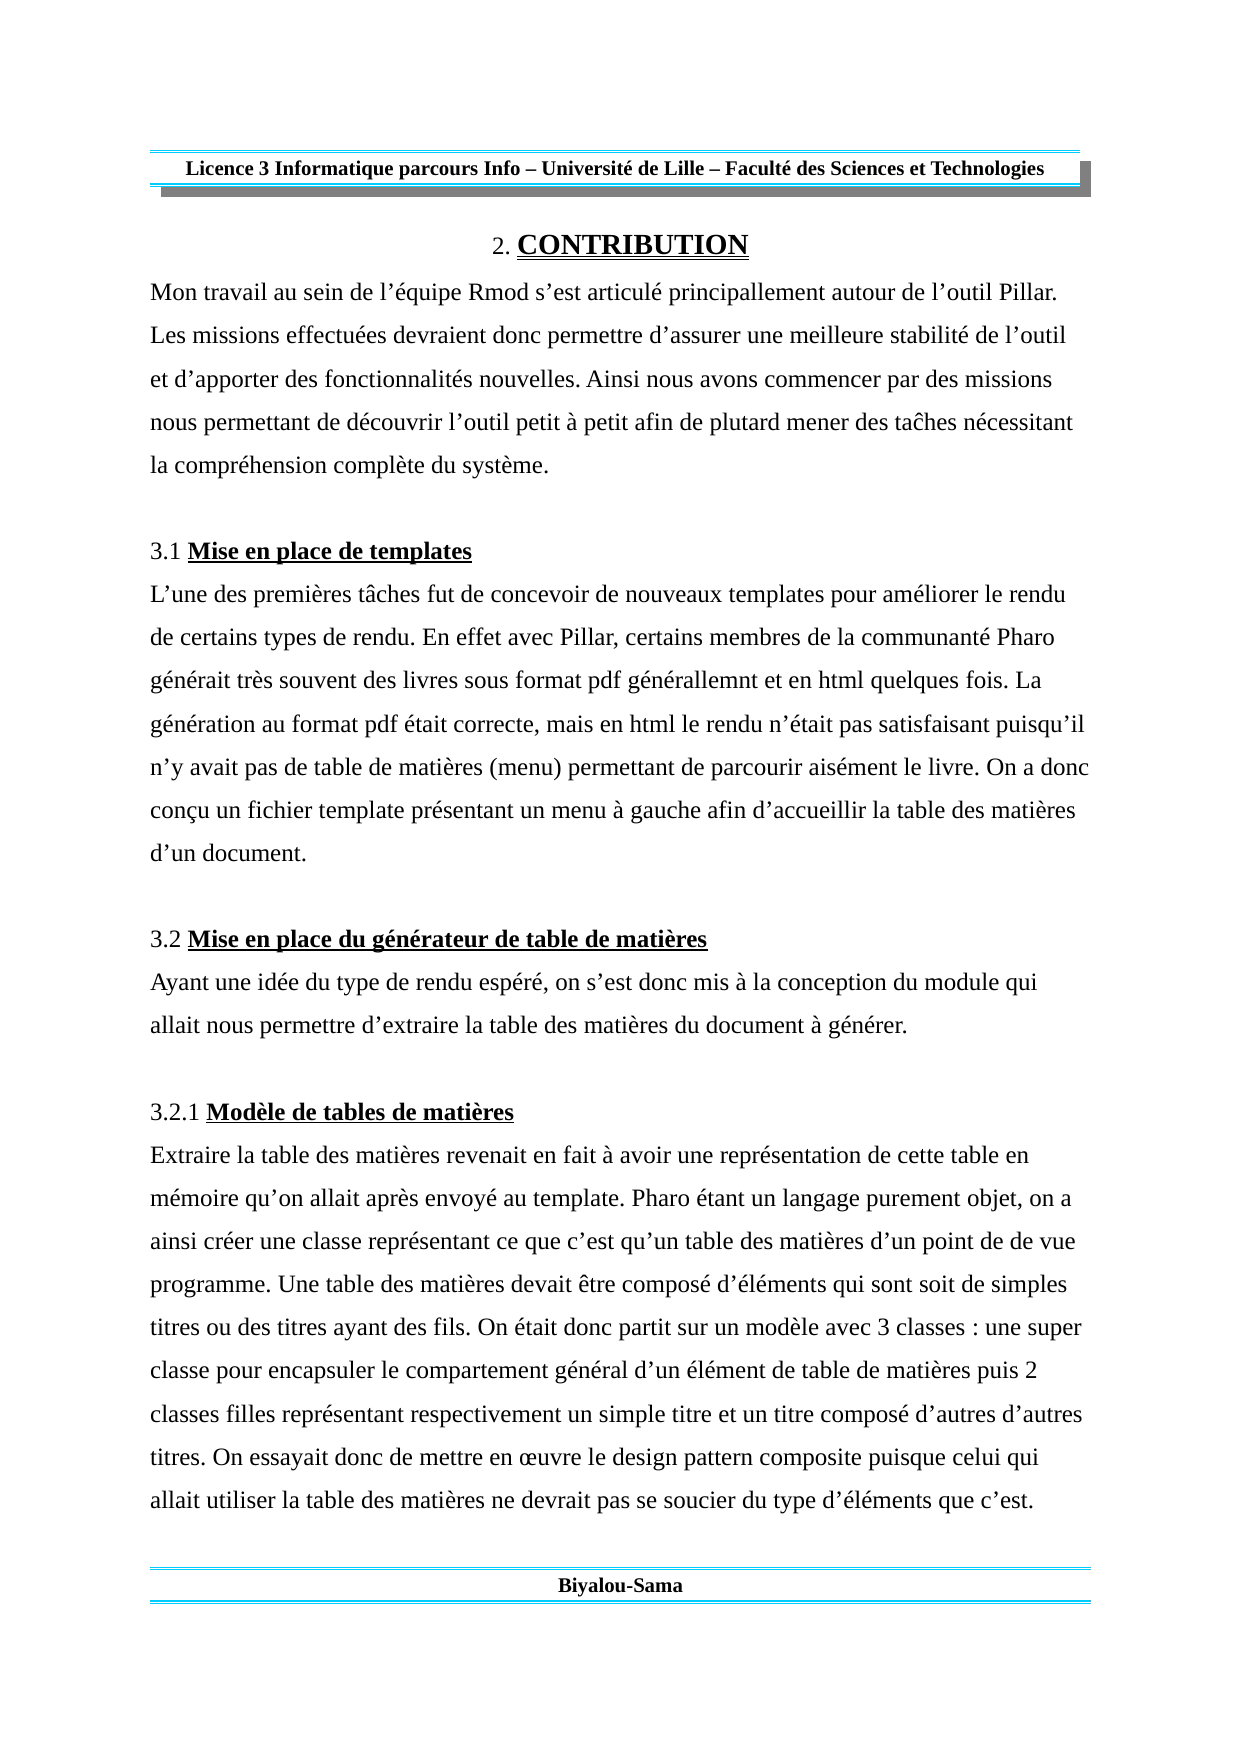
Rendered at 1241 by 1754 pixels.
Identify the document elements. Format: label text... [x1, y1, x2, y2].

text 3.2.1 Modèle de tables de matières [150, 1097, 1091, 1126]
text L’une des premières tâches fut de concevoir de nouveaux templates pour améliorer le rendu de certains types de rendu. En effet avec Pillar, certains membres de la communanté Pharo générait très souvent des livres sous format pdf générallemnt et en html quelques fois. La génération au format pdf était correcte, mais en html le rendu n’était pas satisfaisant puisqu’il n’y avait pas de table de matières (menu) permettant de parcourir aisément le livre. On a donc conçu un fichier template présentant un menu à gauche afin d’accueillir la table des matières d’un document. [150, 579, 1091, 867]
text Ayant une idée du type de rendu espéré, on s’est donc mis à la conception du module qui allait nous permettre d’extraire la table des matières du document à générer. [150, 967, 1091, 1039]
text 3.1 Mise en place de templates [150, 536, 1091, 565]
text Extraire la table des matières revenait en fait à avoir une représentation de cette table en mémoire qu’on allait après envoyé au template. Pharo étant un langage purement objet, on a ainsi créer une classe représentant ce que c’est qu’un table des matières d’un point de de vue programme. Une table des matières devait être composé d’éléments qui sont soit de simples titres ou des titres ayant des fils. On était donc partit sur un modèle avec 3 classes : une super classe pour encapsuler le compartement général d’un élément de table de matières puis 2 classes filles représentant respectivement un simple titre et un titre composé d’autres d’autres titres. On essayait donc de mettre en œuvre le design pattern composite puisque celui qui allait utiliser la table des matières ne devrait pas se soucier du type d’éléments que c’est. [150, 1140, 1091, 1514]
text Mon travail au sein de l’équipe Rmod s’est articulé principallement autour de l’outil Pillar. Les missions effectuées devraient donc permettre d’assurer une meilleure stabilité de l’outil et d’apporter des fonctionnalités nouvelles. Ainsi nous avons commencer par des missions nous permettant de découvrir l’outil petit à petit afin de plutard mener des taĉhes nécessitant la compréhension complète du système. [150, 277, 1091, 479]
text 2. CONTRIBUTION [150, 227, 1091, 261]
text 3.2 Mise en place du générateur de table de matières [150, 924, 1091, 953]
